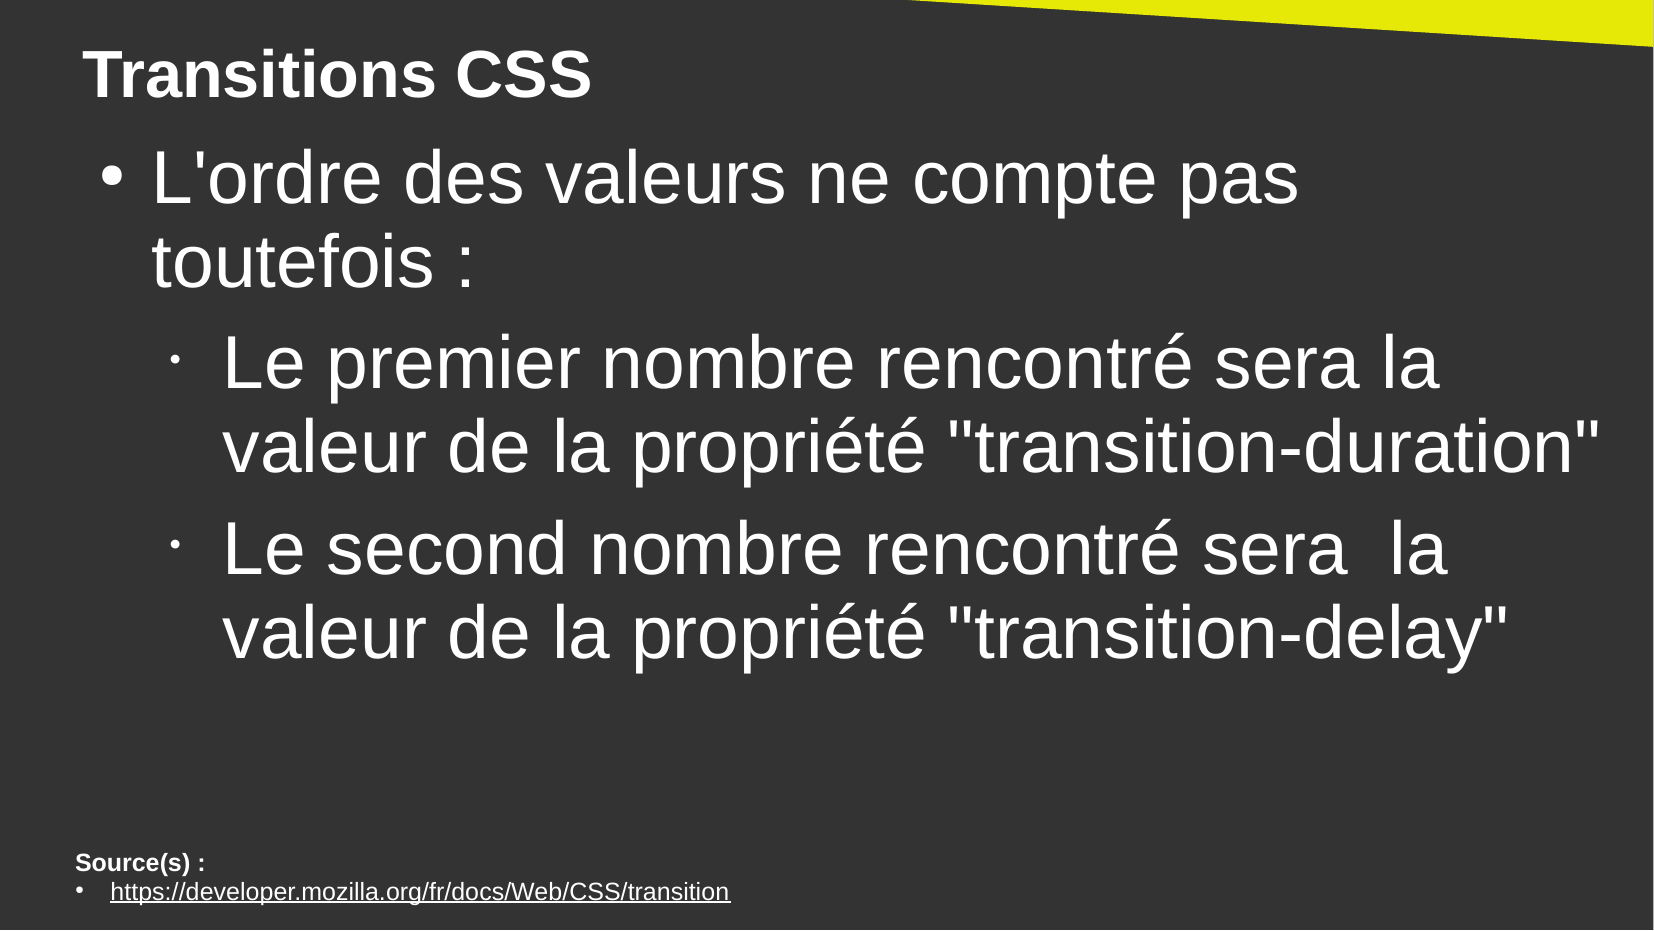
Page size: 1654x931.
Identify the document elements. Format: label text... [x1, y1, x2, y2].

text_box [908, 0, 1654, 47]
list L'ordre des valeurs ne compte pas toutefois : Le premier nombre rencontré sera la valeur de la propriété "transition-duration" Le second nombre rencontré sera la valeur de la propriété "transition-delay" [80, 135, 1620, 756]
text_box Source(s) : https://developer.mozilla.org/fr/docs/Web/CSS/transition [60, 841, 1546, 931]
title Transitions CSS [82, 37, 1571, 114]
